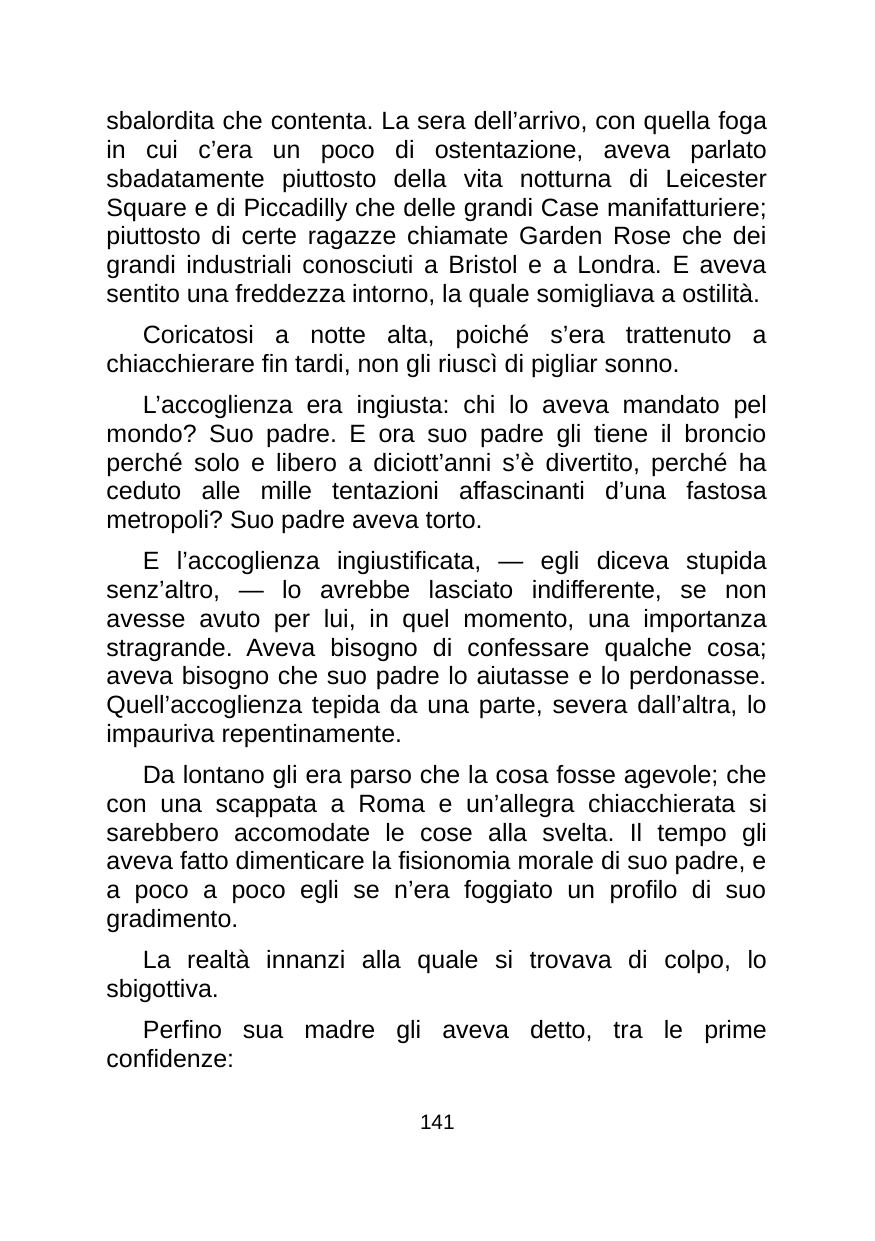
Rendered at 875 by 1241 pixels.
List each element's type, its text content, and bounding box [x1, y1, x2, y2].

text L’accoglienza era ingiusta: chi lo aveva mandato pel mondo? Suo padre. E ora suo padre gli tiene il broncio perché solo e libero a diciott’anni s’è divertito, perché ha ceduto alle mille tentazioni affascinanti d’una fastosa metropoli? Suo padre aveva torto. [106, 390, 768, 534]
text Perfino sua madre gli aveva detto, tra le prime confidenze: [106, 1015, 768, 1072]
text La realtà innanzi alla quale si trovava di colpo, lo sbigottiva. [106, 945, 768, 1002]
text Coricatosi a notte alta, poiché s’era trattenuto a chiacchierare fin tardi, non gli riuscì di pigliar sonno. [106, 320, 768, 377]
text Da lontano gli era parso che la cosa fosse agevole; che con una scappata a Roma e un’allegra chiacchierata si sarebbero accomodate le cose alla svelta. Il tempo gli aveva fatto dimenticare la fisionomia morale di suo padre, e a poco a poco egli se n’era foggiato un profilo di suo gradimento. [106, 760, 768, 932]
text sbalordita che contenta. La sera dell’arrivo, con quella foga in cui c’era un poco di ostentazione, aveva parlato sbadatamente piuttosto della vita notturna di Leicester Square e di Piccadilly che delle grandi Case manifatturiere; piuttosto di certe ragazze chiamate Garden Rose che dei grandi industriali conosciuti a Bristol e a Londra. E aveva sentito una freddezza intorno, la quale somigliava a ostilità. [106, 106, 768, 307]
text E l’accoglienza ingiustificata, — egli diceva stupida senz’altro, — lo avrebbe lasciato indifferente, se non avesse avuto per lui, in quel momento, una importanza stragrande. Aveva bisogno di confessare qualche cosa; aveva bisogno che suo padre lo aiutasse e lo perdonasse. Quell’accoglienza tepida da una parte, severa dall’altra, lo impauriva repentinamente. [106, 546, 768, 747]
